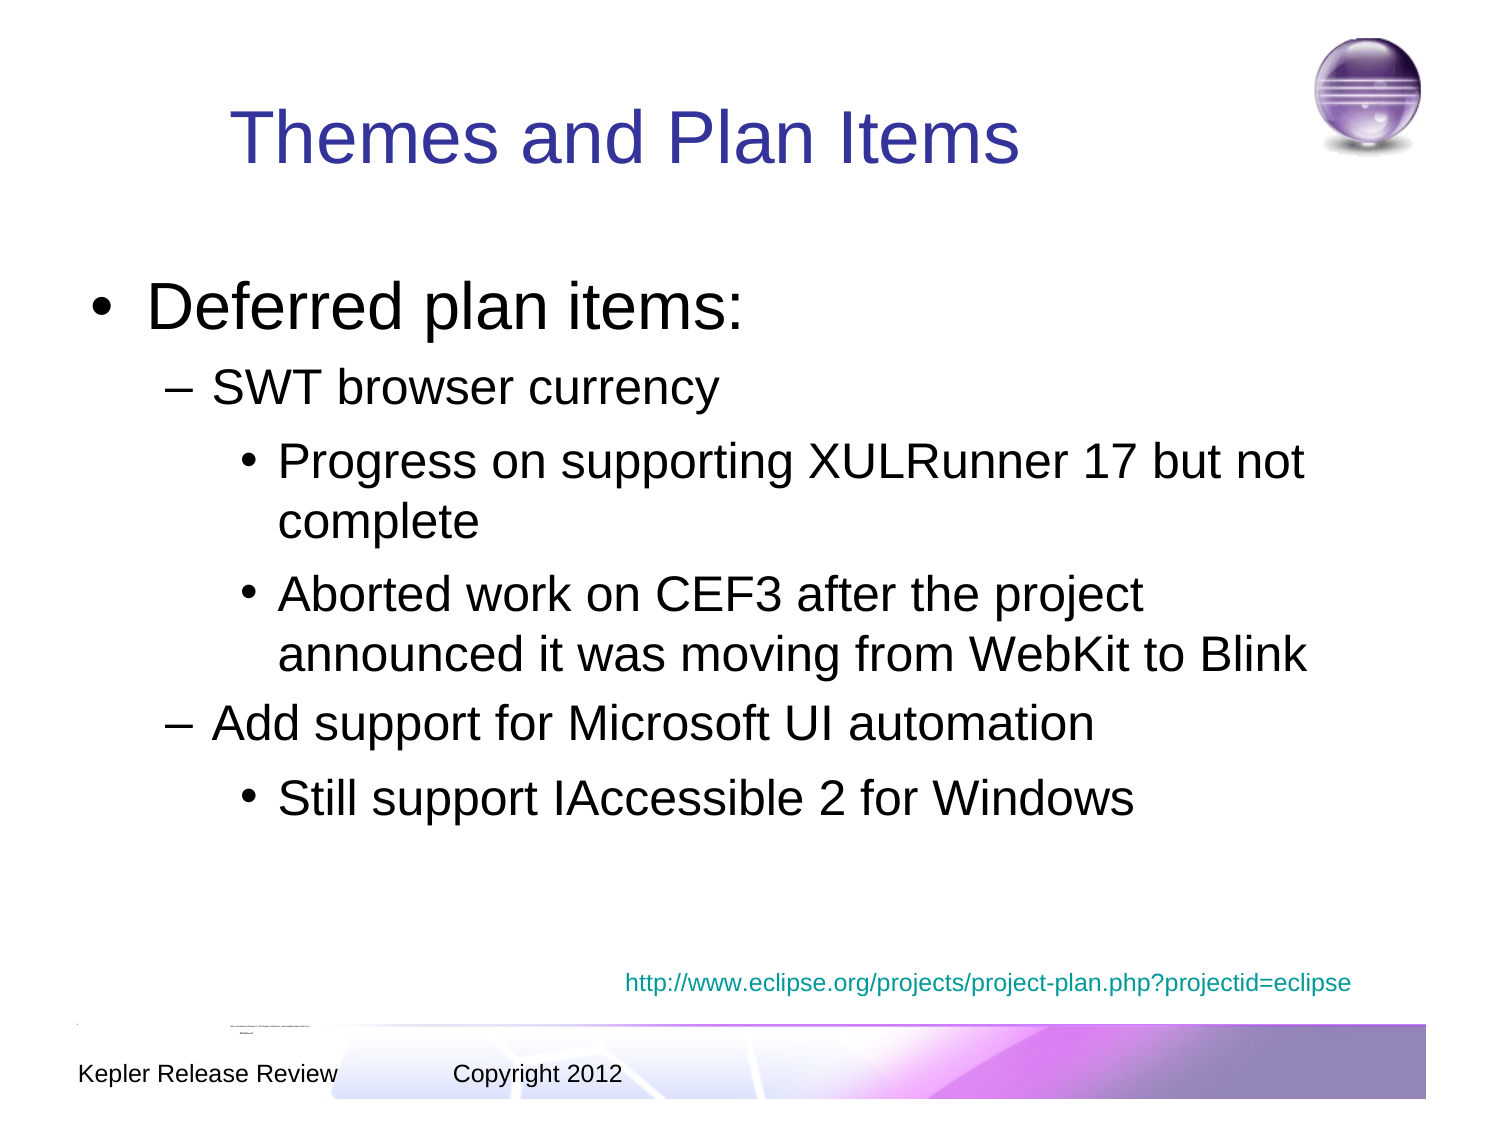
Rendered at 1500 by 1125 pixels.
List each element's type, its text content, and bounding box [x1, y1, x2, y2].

picture [1307, 37, 1426, 157]
text_box http://www.eclipse.org/projects/project-plan.php?projectid=eclipse [610, 962, 1369, 1005]
picture [225, 1024, 1426, 1099]
list Deferred plan items: SWT browser currency Progress on supporting XULRunner 17 but not complete Aborted work on CEF3 after the project announced it was moving from WebKit to Blink Add support for Microsoft UI automation Still support IAccessible 2 for Windows [75, 262, 1388, 1006]
title Themes and Plan Items [74, 45, 1176, 233]
